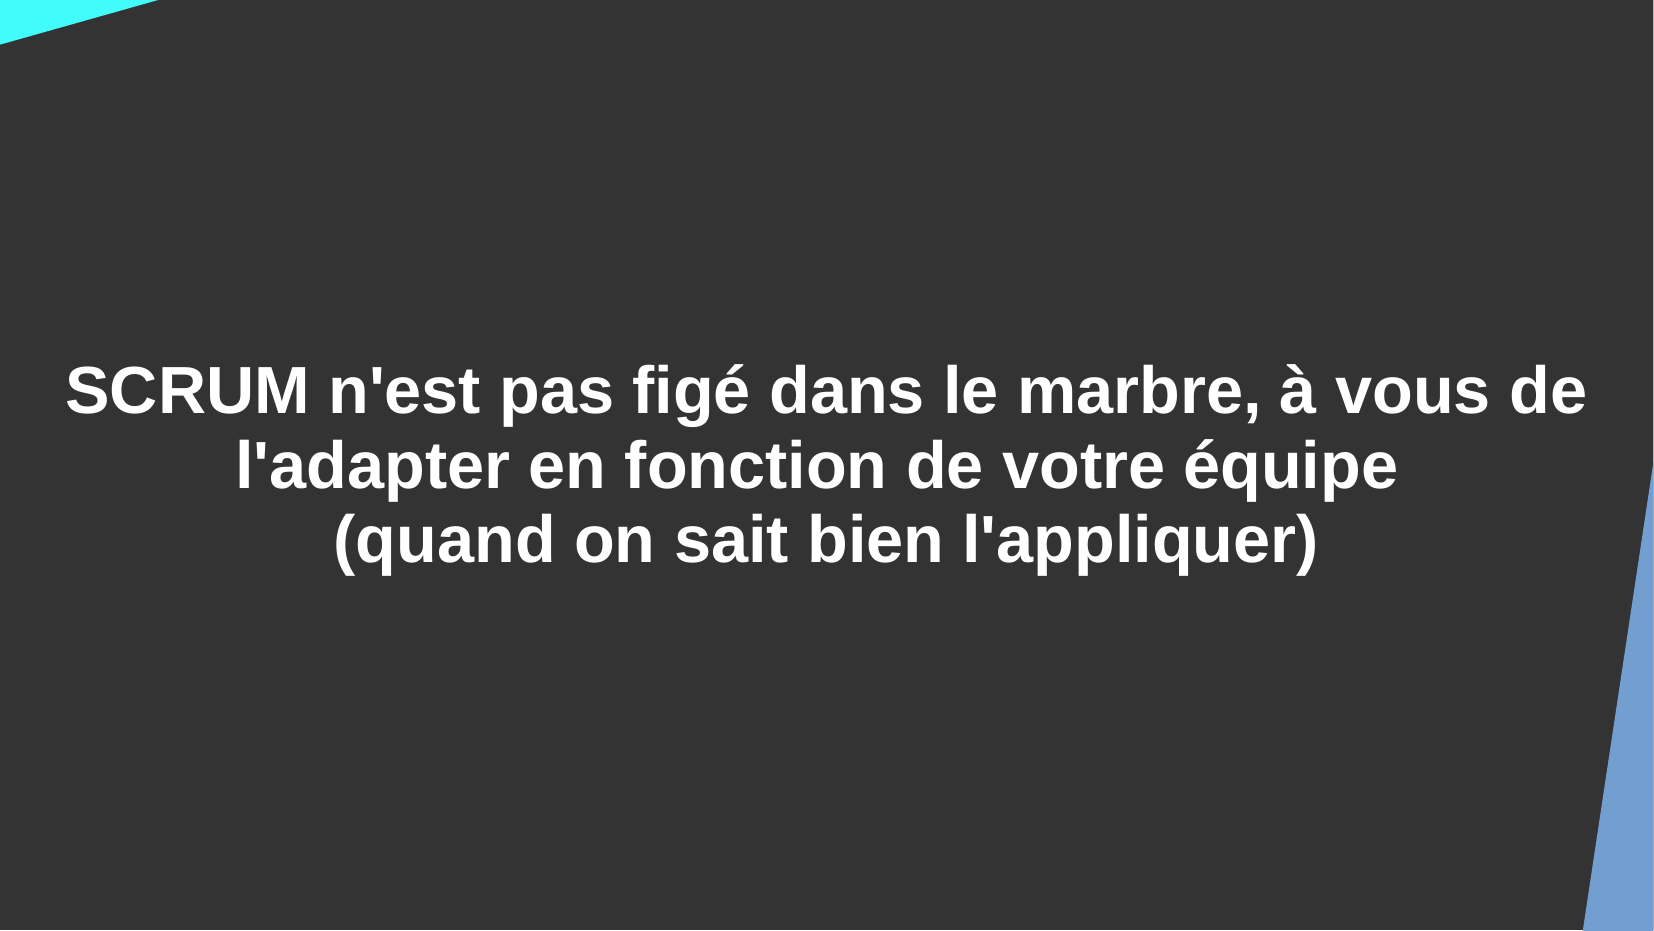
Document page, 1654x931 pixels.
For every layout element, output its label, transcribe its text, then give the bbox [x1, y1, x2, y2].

text_box [0, 0, 159, 45]
text_box [1582, 458, 1654, 931]
title SCRUM n'est pas figé dans le marbre, à vous de l'adapter en fonction de votre équipe (quand on sait bien l'appliquer) [31, 352, 1622, 578]
